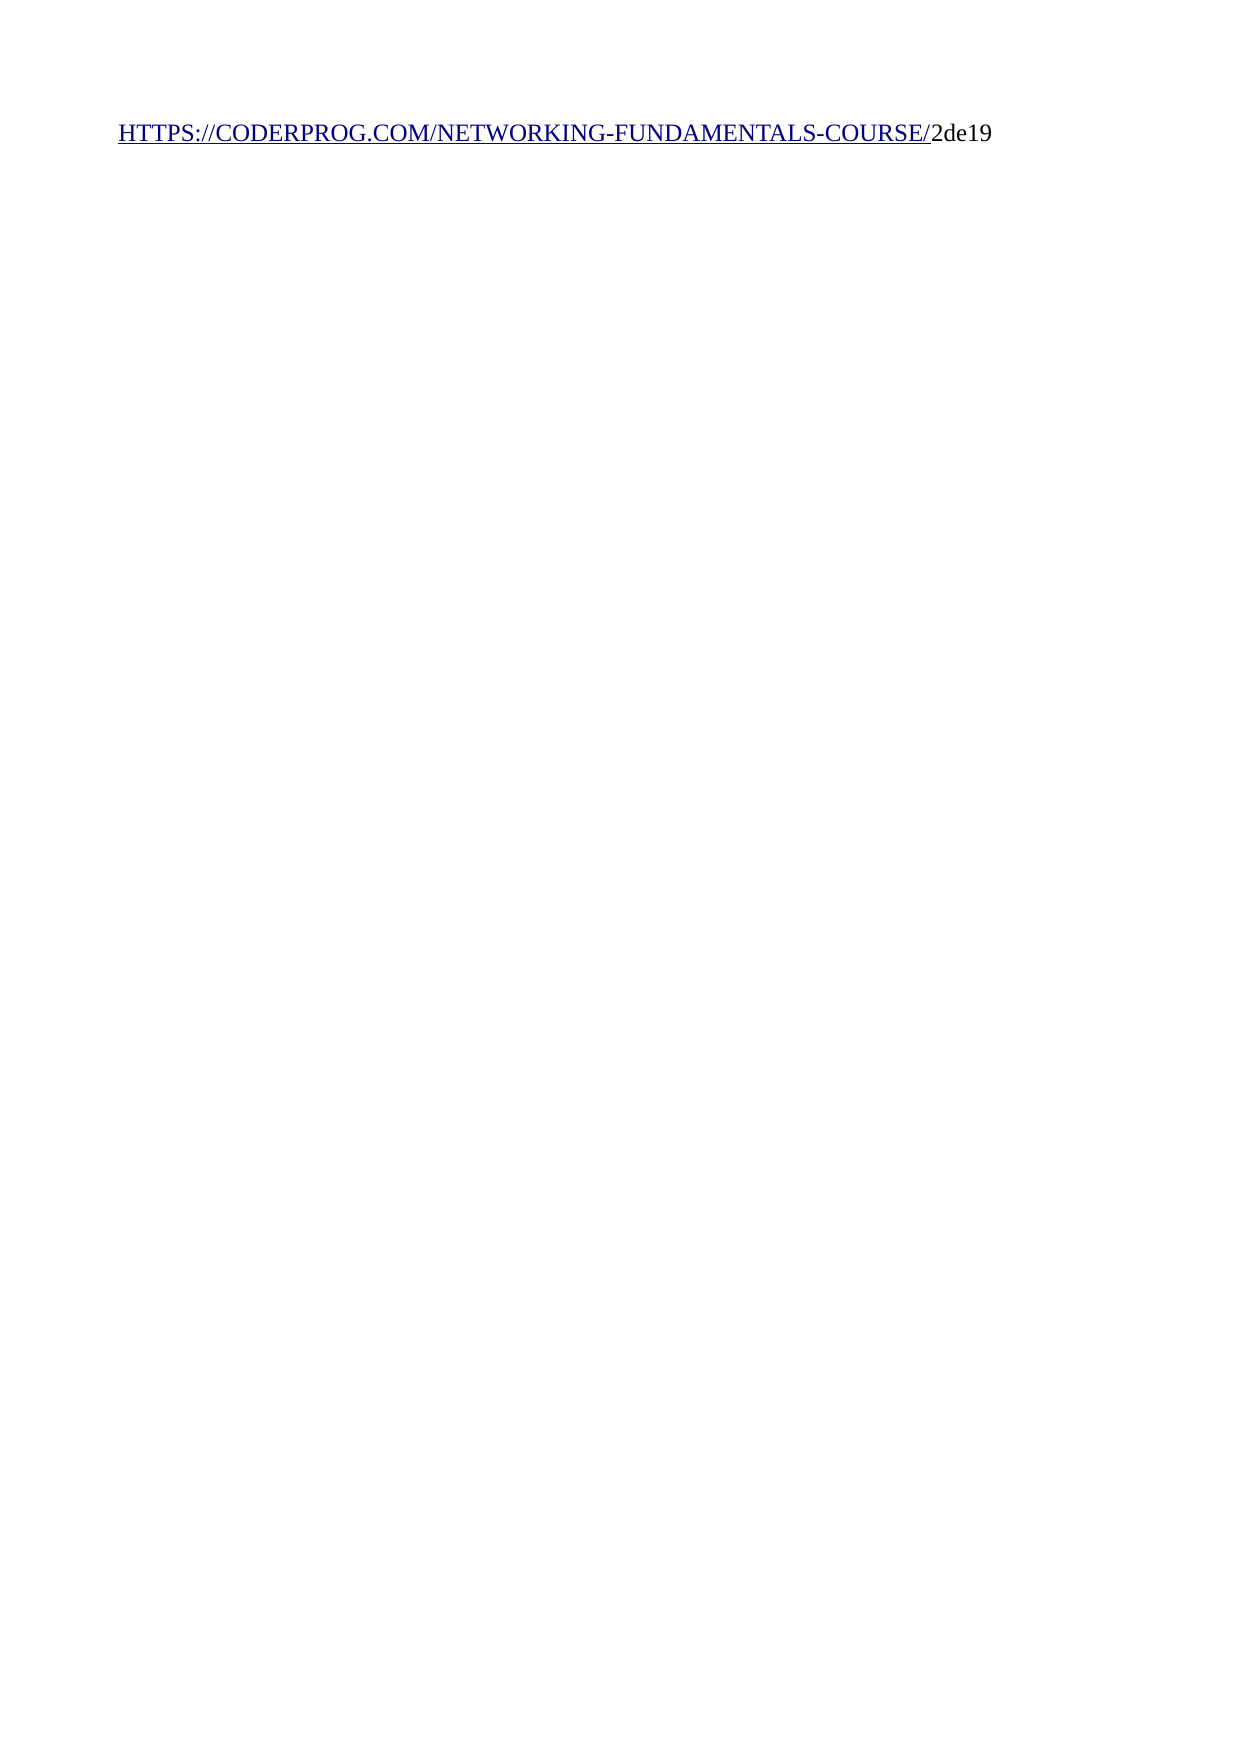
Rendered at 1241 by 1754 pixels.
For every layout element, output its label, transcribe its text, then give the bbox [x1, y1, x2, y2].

text HTTPS://CODERPROG.COM/NETWORKING-FUNDAMENTALS-COURSE/2de19 [118, 118, 1122, 147]
